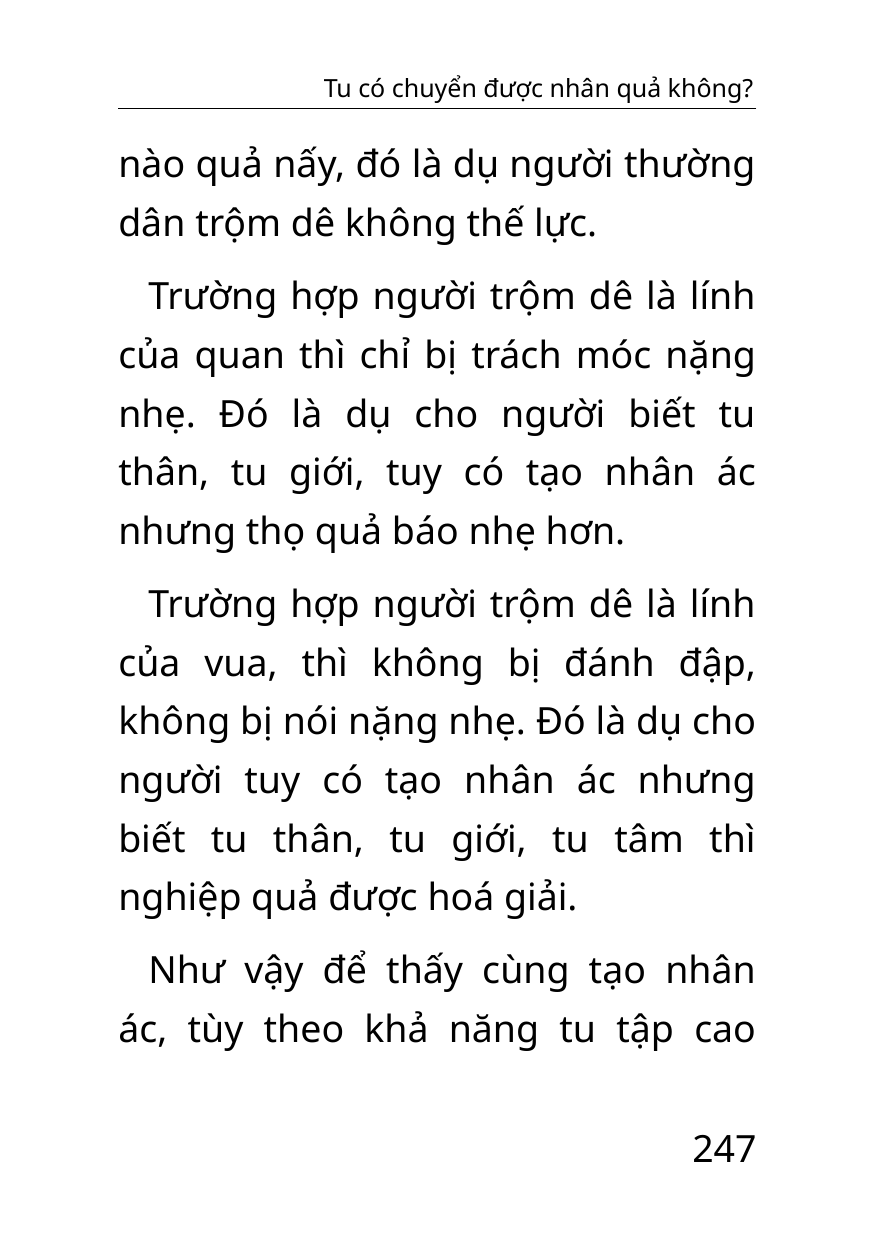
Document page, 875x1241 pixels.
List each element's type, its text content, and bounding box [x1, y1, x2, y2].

text Trường hợp người trộm dê là lính của vua, thì không bị đánh đập, không bị nói nặng nhẹ. Đó là dụ cho người tuy có tạo nhân ác nhưng biết tu thân, tu giới, tu tâm thì nghiệp quả được hoá giải. [118, 577, 756, 922]
text Như vậy để thấy cùng tạo nhân ác, tùy theo khả năng tu tập cao [118, 944, 756, 1053]
text nào quả nấy, đó là dụ người thường dân trộm dê không thế lực. [118, 138, 756, 247]
text Trường hợp người trộm dê là lính của quan thì chỉ bị trách móc nặng nhẹ. Đó là dụ cho người biết tu thân, tu giới, tuy có tạo nhân ác nhưng thọ quả báo nhẹ hơn. [118, 269, 756, 555]
